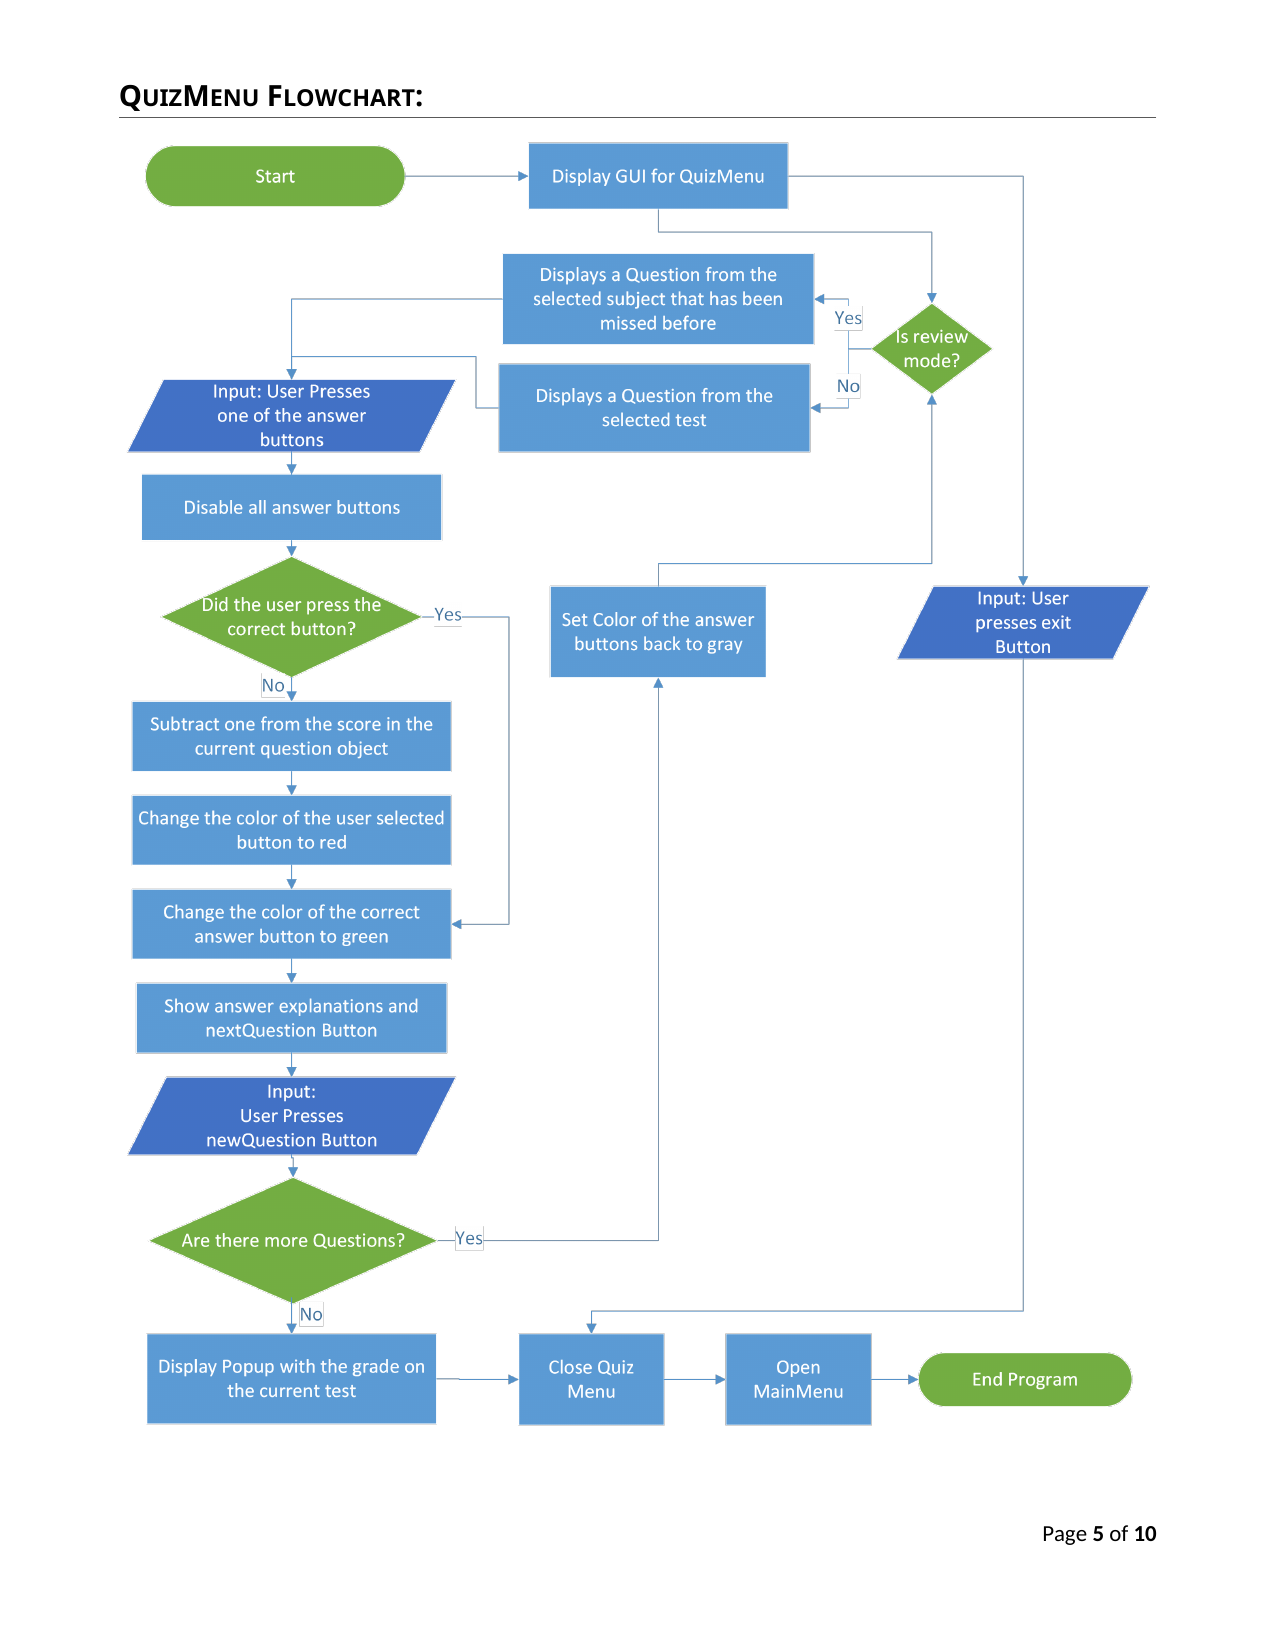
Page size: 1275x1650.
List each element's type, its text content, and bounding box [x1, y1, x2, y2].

subtitle QuizMenu Flowchart: [118, 75, 1156, 118]
